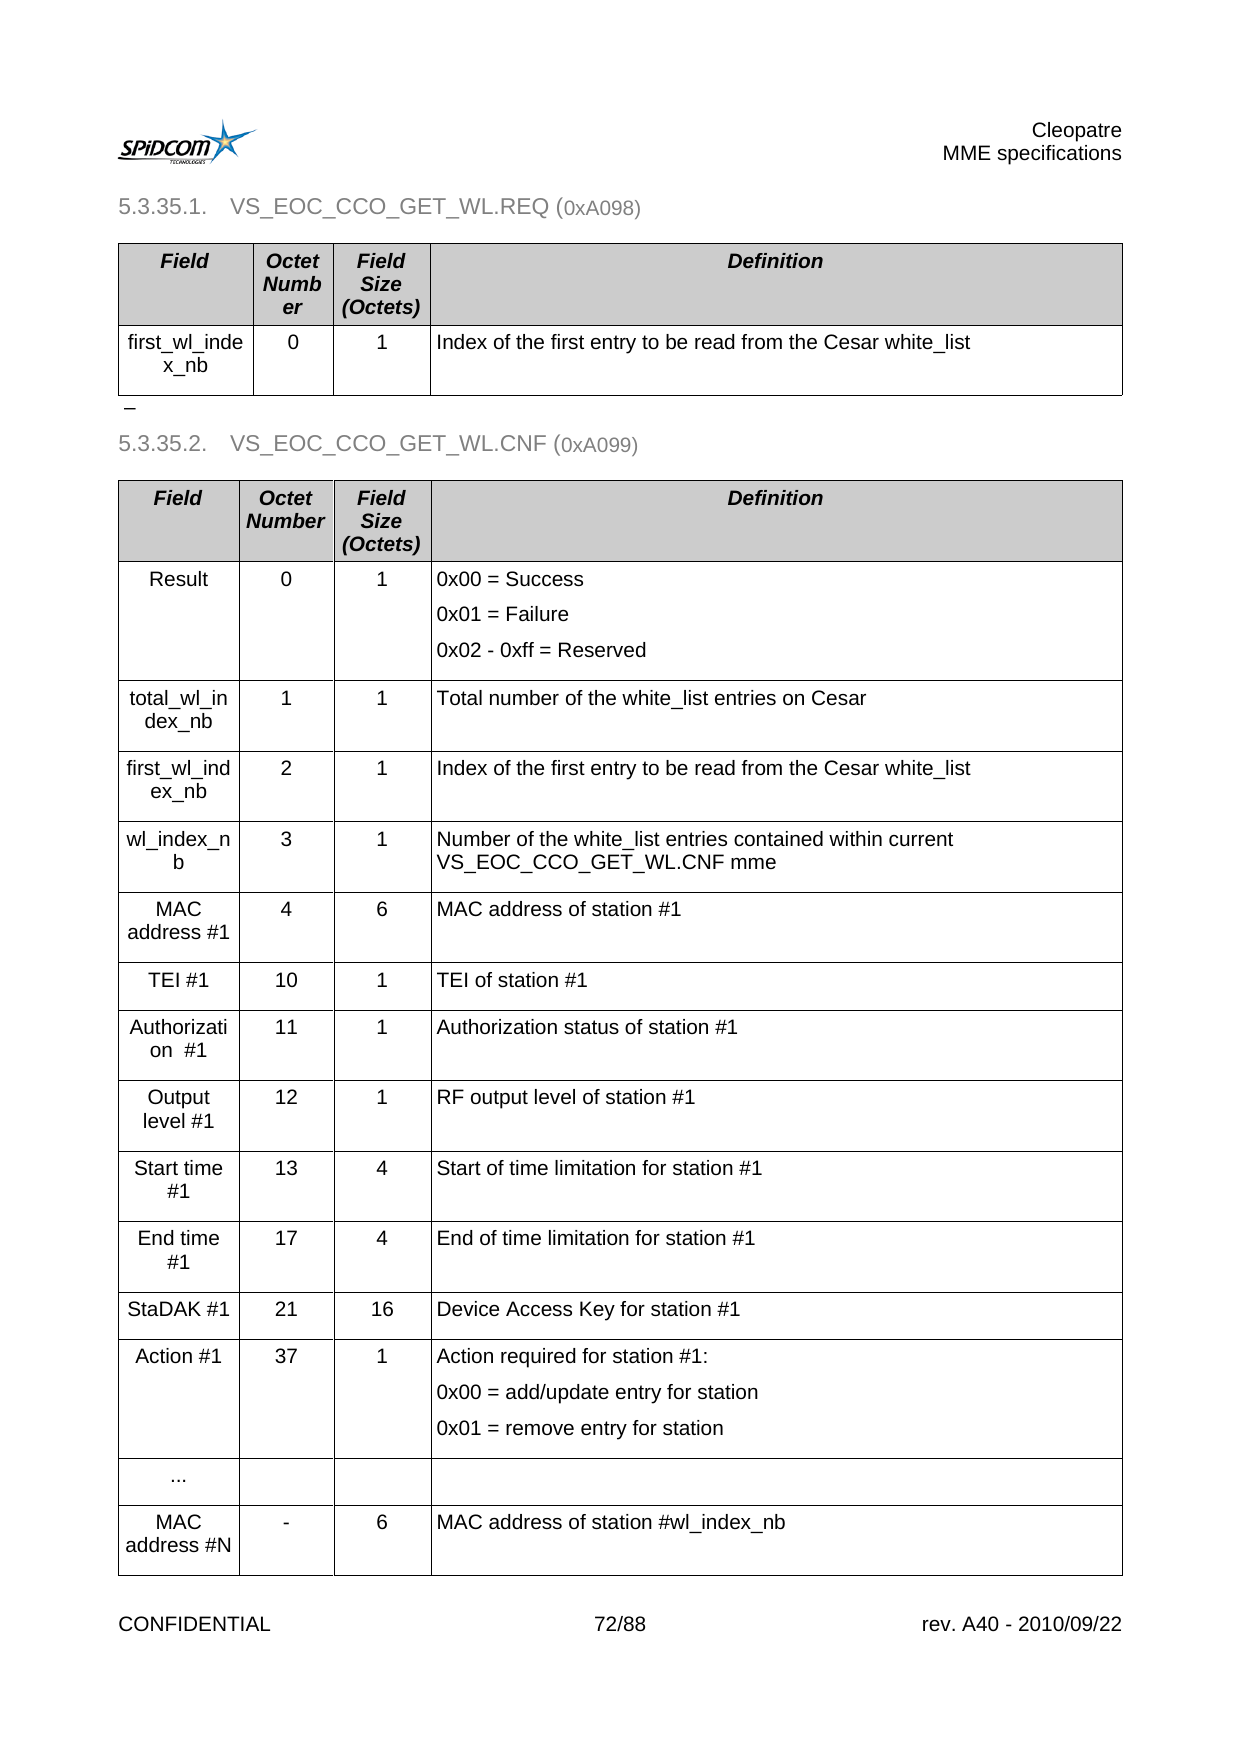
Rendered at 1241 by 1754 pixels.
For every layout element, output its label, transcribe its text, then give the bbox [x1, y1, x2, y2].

table_cell 1 [335, 1081, 431, 1151]
table_header Field Size (Octets) [334, 244, 430, 325]
table_cell 17 [240, 1222, 333, 1292]
table_cell Device Access Key for station #1 [432, 1293, 1122, 1339]
table_cell 11 [240, 1011, 333, 1080]
table_cell 21 [240, 1293, 333, 1339]
table_cell [240, 1459, 333, 1505]
table_cell 0x00 = Success 0x01 = Failure 0x02 - 0xff = Reserved [432, 562, 1122, 680]
table_cell MAC address #1 [119, 893, 239, 962]
table_cell 0 [254, 326, 333, 395]
picture [117, 118, 258, 165]
table_cell 4 [240, 893, 333, 962]
table_cell [432, 1459, 1122, 1505]
table_cell 1 [334, 326, 430, 395]
table_header Octet Number [254, 244, 333, 325]
table_cell 1 [335, 681, 431, 751]
table_cell TEI of station #1 [432, 963, 1122, 1010]
table_header Definition [431, 244, 1122, 325]
table_cell MAC address of station #1 [432, 893, 1122, 962]
table_cell 4 [335, 1222, 431, 1292]
table_cell MAC address #N [119, 1506, 239, 1575]
table_cell 16 [335, 1293, 431, 1339]
subtitle VS_EOC_CCO_GET_WL.REQ (0xA098) [118, 194, 1122, 220]
table_header Octet Number [240, 481, 333, 561]
table_cell Authorization #1 [119, 1011, 239, 1080]
table_cell 13 [240, 1152, 333, 1221]
table_cell Result [119, 562, 239, 680]
table_cell Action required for station #1: 0x00 = add/update entry for station 0x01 = remove entry for station [432, 1340, 1122, 1458]
table_cell 6 [335, 1506, 431, 1575]
table_cell Number of the white_list entries contained within current VS_EOC_CCO_GET_WL.CNF mme [432, 822, 1122, 892]
table_cell 12 [240, 1081, 333, 1151]
text – [118, 396, 1122, 418]
table_cell End of time limitation for station #1 [432, 1222, 1122, 1292]
table_cell Action #1 [119, 1340, 239, 1458]
table_cell Output level #1 [119, 1081, 239, 1151]
table_cell Authorization status of station #1 [432, 1011, 1122, 1080]
table_cell Start of time limitation for station #1 [432, 1152, 1122, 1221]
table_cell 1 [240, 681, 333, 751]
table_cell Index of the first entry to be read from the Cesar white_list [431, 326, 1122, 395]
table_header Field [119, 481, 239, 561]
table_cell 10 [240, 963, 333, 1010]
table_header Field [119, 244, 253, 325]
table_cell 0 [240, 562, 333, 680]
table_cell RF output level of station #1 [432, 1081, 1122, 1151]
table_cell 37 [240, 1340, 333, 1458]
table_cell 3 [240, 822, 333, 892]
table_cell - [240, 1506, 333, 1575]
table_cell 4 [335, 1152, 431, 1221]
table_cell Total number of the white_list entries on Cesar [432, 681, 1122, 751]
table_cell TEI #1 [119, 963, 239, 1010]
table_cell total_wl_index_nb [119, 681, 239, 751]
table_cell [335, 1459, 431, 1505]
table_cell End time #1 [119, 1222, 239, 1292]
table_cell 1 [335, 963, 431, 1010]
table_header Field Size (Octets) [335, 481, 431, 561]
table_cell MAC address of station #wl_index_nb [432, 1506, 1122, 1575]
table_cell Index of the first entry to be read from the Cesar white_list [432, 752, 1122, 821]
table_cell StaDAK #1 [119, 1293, 239, 1339]
table_cell wl_index_nb [119, 822, 239, 892]
table_header Definition [432, 481, 1122, 561]
table_cell first_wl_index_nb [119, 752, 239, 821]
table_cell 2 [240, 752, 333, 821]
table_cell 1 [335, 1340, 431, 1458]
table_cell Start time #1 [119, 1152, 239, 1221]
table_cell ... [119, 1459, 239, 1505]
table_cell 6 [335, 893, 431, 962]
table_cell first_wl_index_nb [119, 326, 253, 395]
table_cell 1 [335, 1011, 431, 1080]
subtitle VS_EOC_CCO_GET_WL.CNF (0xA099) [118, 431, 1122, 457]
table_cell 1 [335, 822, 431, 892]
table_cell 1 [335, 752, 431, 821]
table_cell 1 [335, 562, 431, 680]
